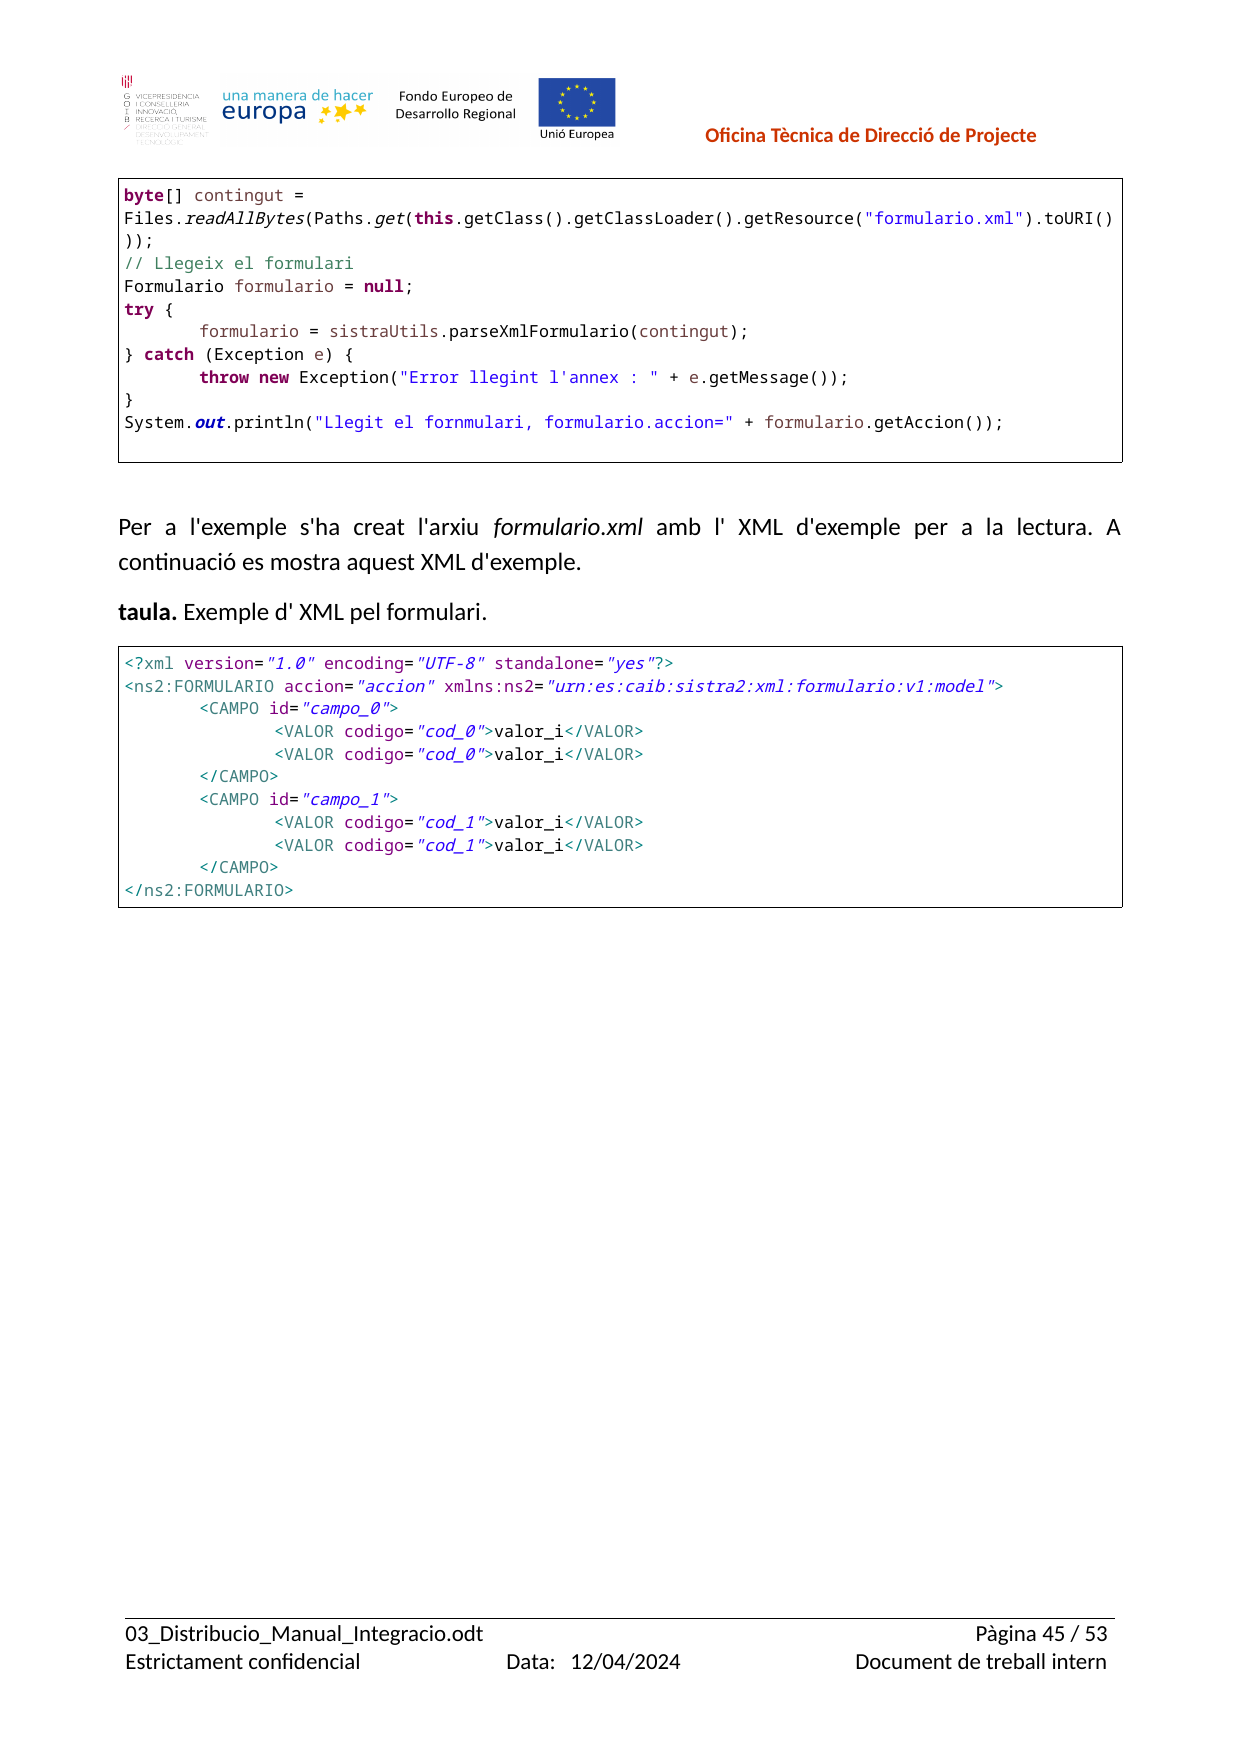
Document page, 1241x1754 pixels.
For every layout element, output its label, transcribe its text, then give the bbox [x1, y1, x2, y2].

table_header byte[] contingut = Files.readAllBytes(Paths.get(this.getClass().getClassLoader().getResource("formulario.xml").toURI())); // Llegeix el formulari Formulario formulario = null; try { formulario = sistraUtils.parseXmlFormulario(contingut); } catch (Exception e) { throw new Exception("Error llegint l'annex : " + e.getMessage()); } System.out.println("Llegit el fornmulari, formulario.accion=" + formulario.getAccion()); [119, 179, 1122, 462]
table_header <?xml version="1.0" encoding="UTF-8" standalone="yes"?> <ns2:FORMULARIO accion="accion" xmlns:ns2="urn:es:caib:sistra2:xml:formulario:v1:model"> <CAMPO id="campo_0"> <VALOR codigo="cod_0">valor_i</VALOR> <VALOR codigo="cod_0">valor_i</VALOR> </CAMPO> <CAMPO id="campo_1"> <VALOR codigo="cod_1">valor_i</VALOR> <VALOR codigo="cod_1">valor_i</VALOR> </CAMPO> </ns2:FORMULARIO> [119, 647, 1122, 907]
text Per a l'exemple s'ha creat l'arxiu formulario.xml amb l' XML d'exemple per a la lectura. A continuació es mostra aquest XML d'exemple. [118, 511, 1122, 577]
picture [118, 73, 213, 147]
picture [219, 73, 621, 147]
text taula. Exemple d' XML pel formulari. [118, 596, 1122, 627]
